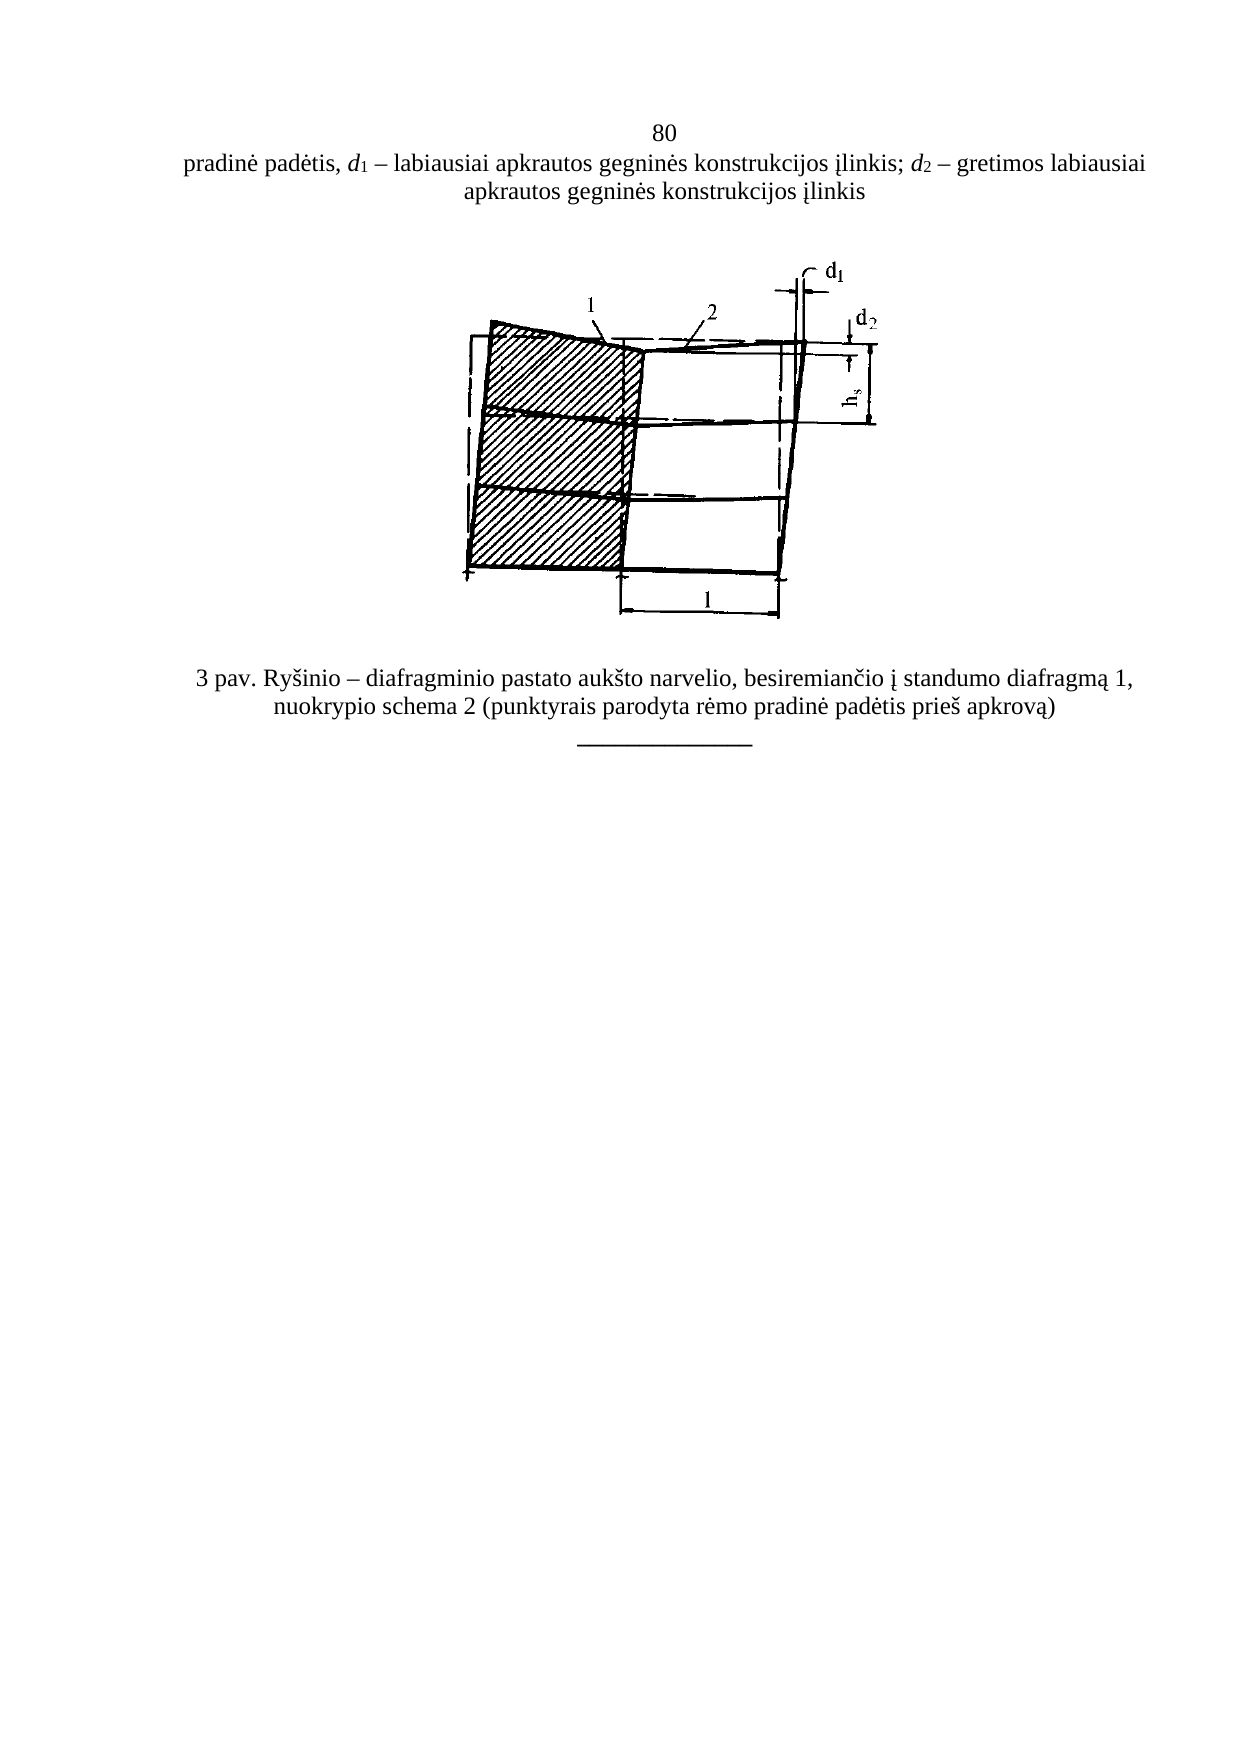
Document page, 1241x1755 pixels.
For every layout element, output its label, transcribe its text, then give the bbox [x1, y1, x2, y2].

text ______________ [177, 720, 1152, 749]
text pradinė padėtis, d1 – labiausiai apkrautos gegninės konstrukcijos įlinkis; d2 – gretimos labiausiai apkrautos gegninės konstrukcijos įlinkis [177, 148, 1152, 205]
text 3 pav. Ryšinio – diafragminio pastato aukšto narvelio, besiremiančio į standumo diafragmą 1, nuokrypio schema 2 (punktyrais parodyta rėmo pradinė padėtis prieš apkrovą) [177, 663, 1152, 720]
